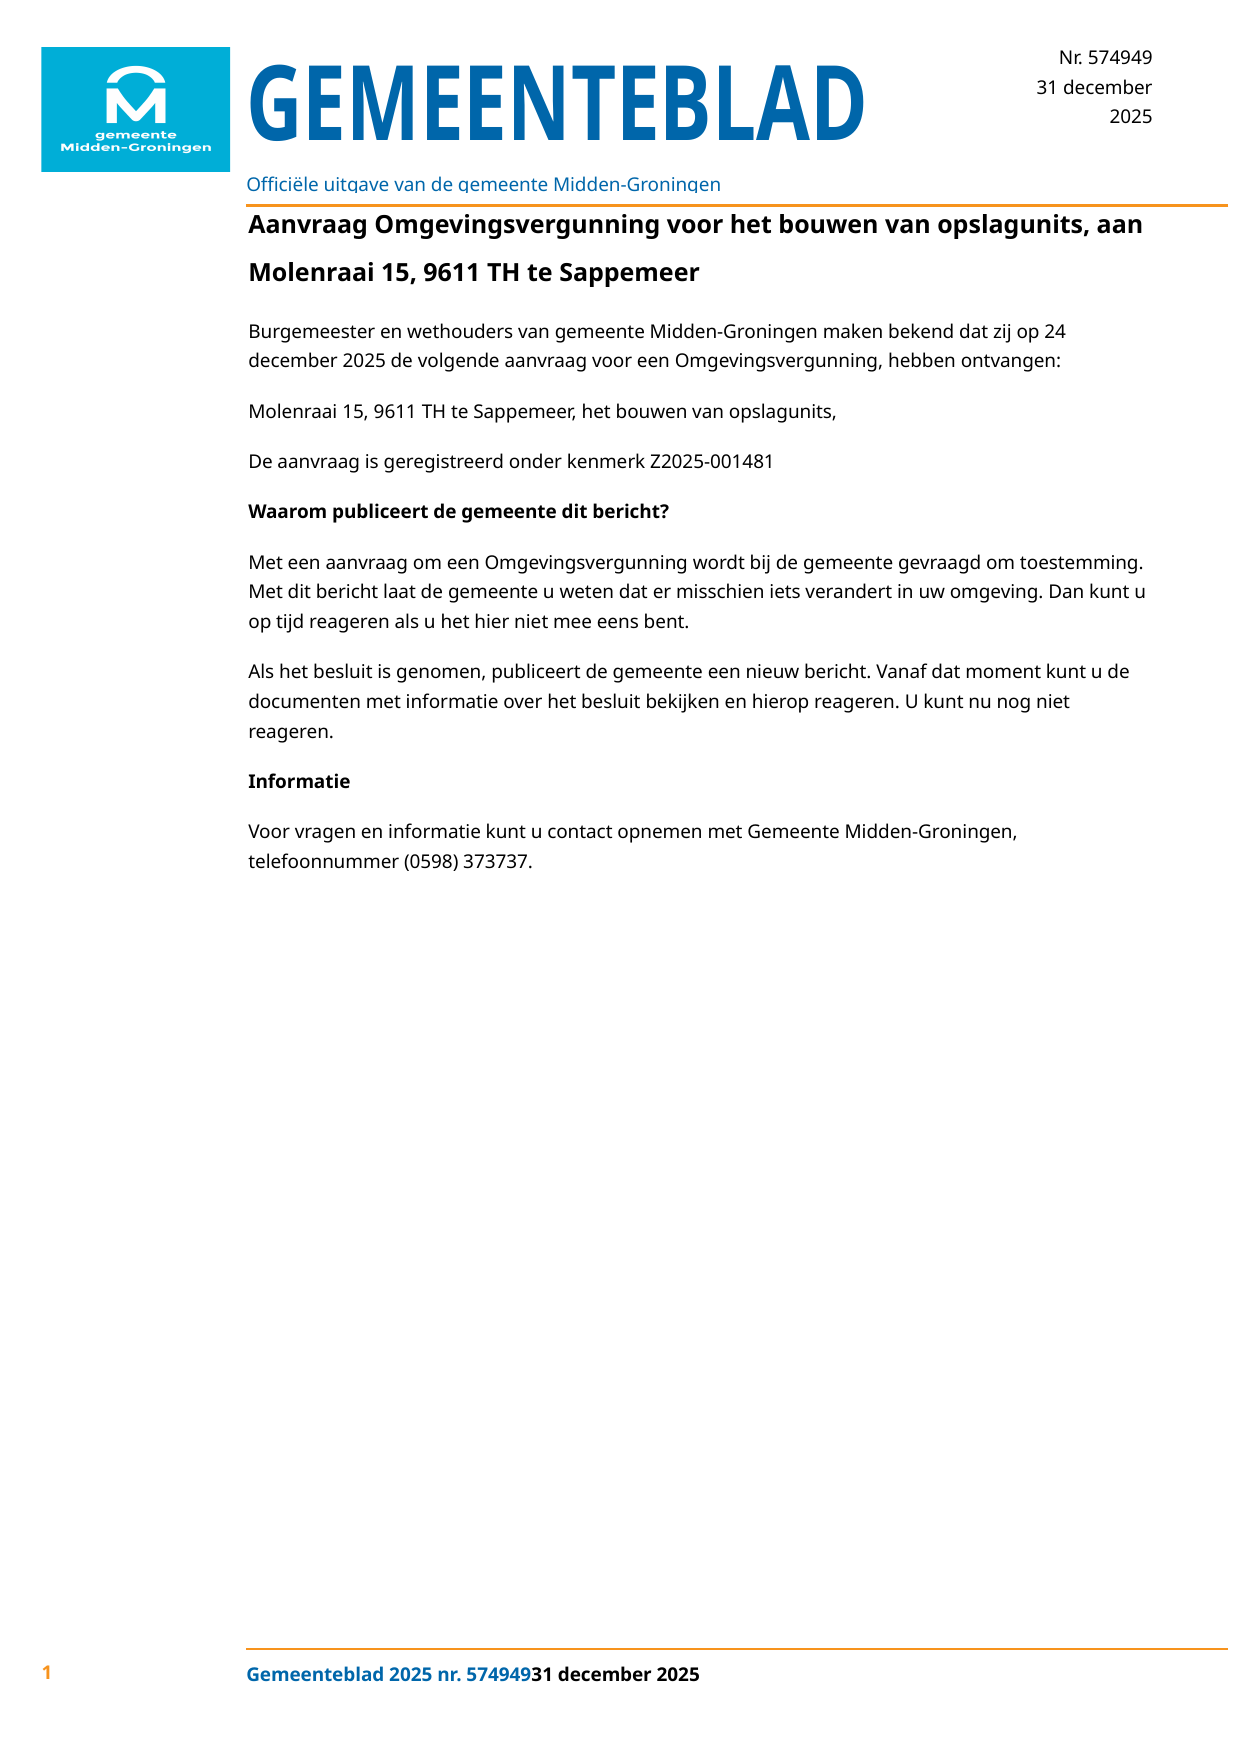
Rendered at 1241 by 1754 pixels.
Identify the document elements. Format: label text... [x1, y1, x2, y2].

text Burgemeester en wethouders van gemeente Midden-Groningen maken bekend dat zij op 24 december 2025 de volgende aanvraag voor een Omgevingsvergunning, hebben ontvangen: [248, 318, 1152, 373]
picture [108, 66, 164, 82]
picture [107, 89, 165, 122]
text De aanvraag is geregistreerd onder kenmerk Z2025-001481 [248, 448, 1152, 474]
text Aanvraag Omgevingsvergunning voor het bouwen van opslagunits, aan Molenraai 15, 9611 TH te Sappemeer [248, 207, 1152, 288]
text Voor vragen en informatie kunt u contact opnemen met Gemeente Midden-Groningen, telefoonnummer (0598) 373737. [248, 819, 1152, 874]
text Waarom publiceert de gemeente dit bericht? [248, 499, 1152, 524]
picture [184, 146, 190, 153]
text Met een aanvraag om een Omgevingsvergunning wordt bij de gemeente gevraagd om toestemming. Met dit bericht laat de gemeente u weten dat er misschien iets verandert in uw omgeving. Dan kunt u op tijd reageren als u het hier niet mee eens bent. [248, 549, 1152, 634]
text Informatie [248, 768, 1152, 794]
text Molenraai 15, 9611 TH te Sappemeer, het bouwen van opslagunits, [248, 398, 1152, 424]
text Als het besluit is genomen, publiceert de gemeente een nieuw bericht. Vanaf dat moment kunt u de documenten met informatie over het besluit bekijken en hierop reageren. U kunt nu nog niet reageren. [248, 659, 1152, 744]
